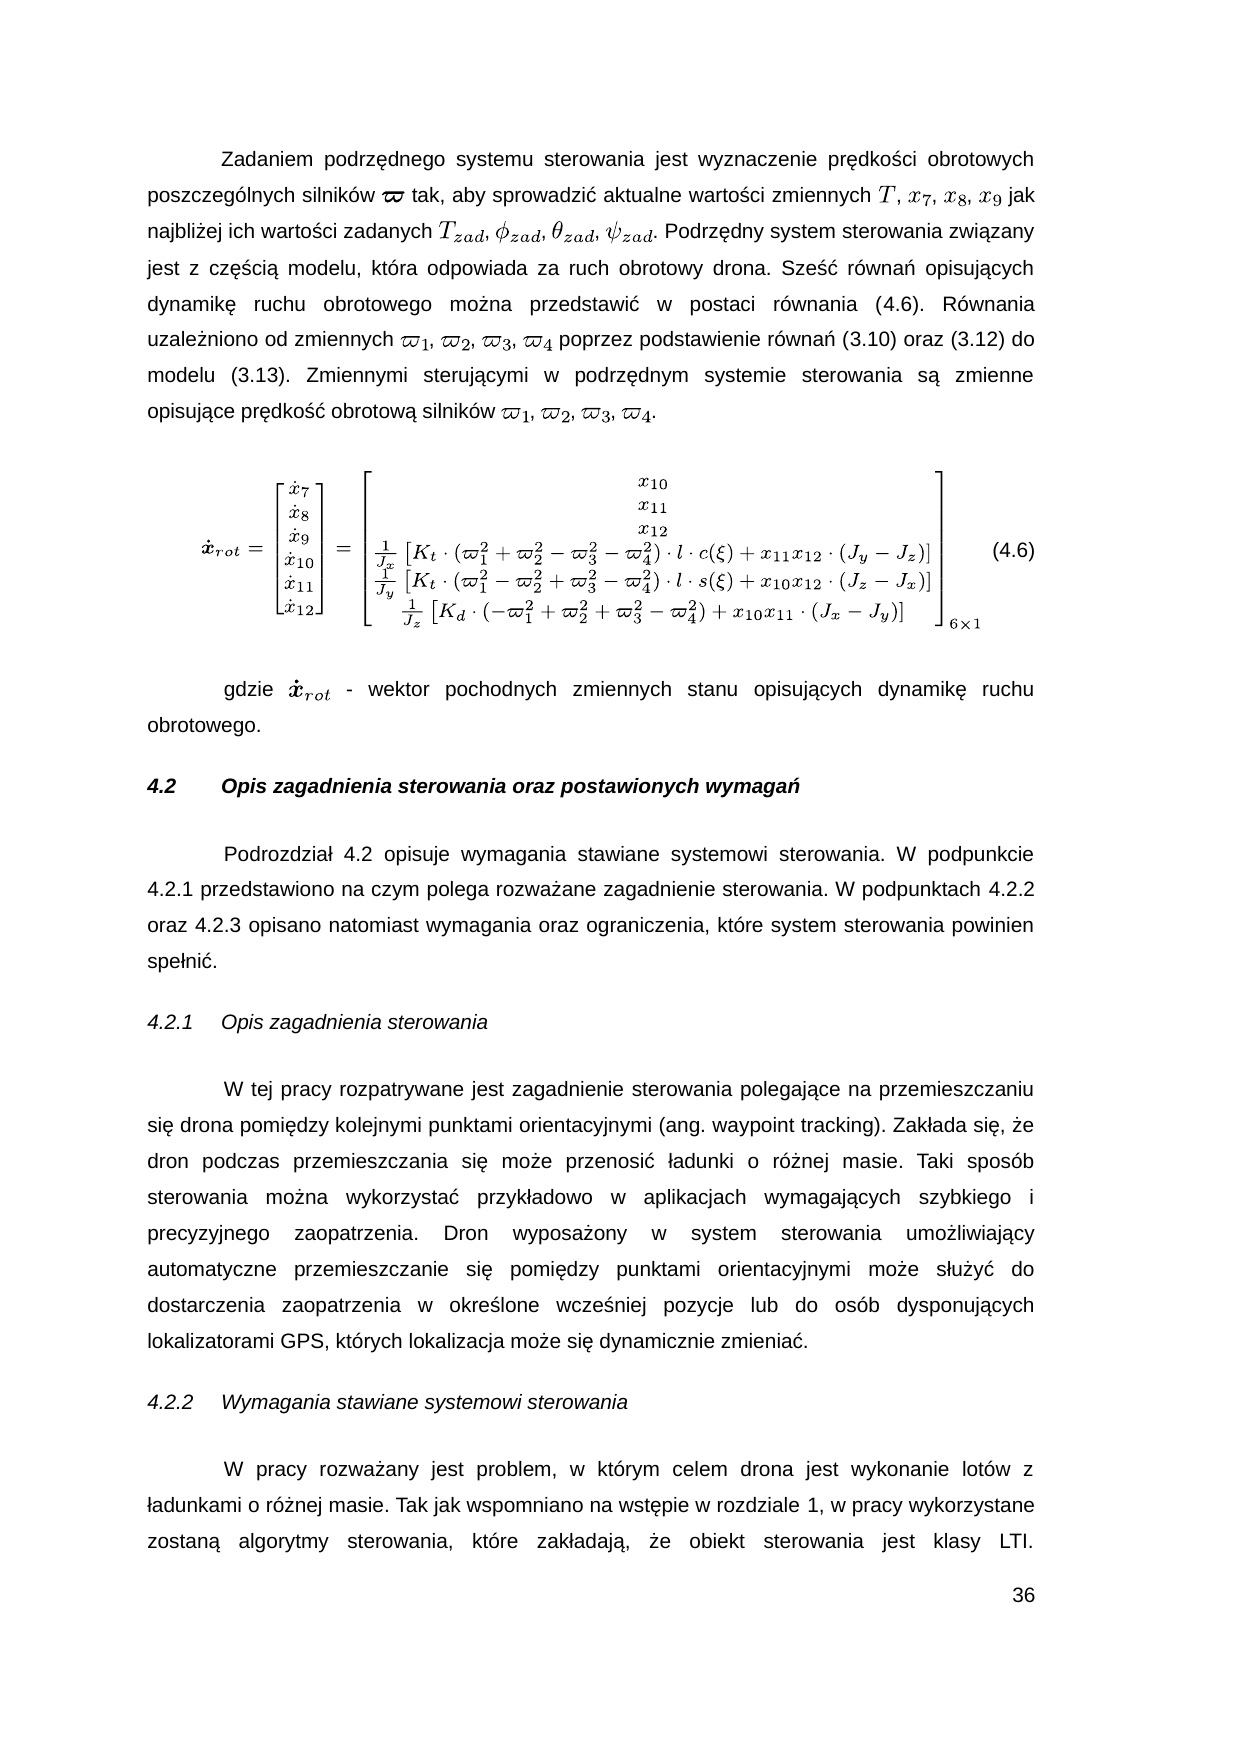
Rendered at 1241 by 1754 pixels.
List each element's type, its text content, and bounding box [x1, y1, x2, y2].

subtitle Opis zagadnienia sterowania oraz postawionych wymagań [147, 774, 1035, 798]
text (4.6) [943, 471, 1035, 629]
text Podrozdział 4.2 opisuje wymagania stawiane systemowi sterowania. W podpunkcie 4.2.1 przedstawiono na czym polega rozważane zagadnienie sterowania. W podpunktach 4.2.2 oraz 4.2.3 opisano natomiast wymagania oraz ograniczenia, które system sterowania powinien spełnić. [147, 841, 1035, 973]
text [147, 471, 952, 629]
text W pracy rozważany jest problem, w którym celem drona jest wykonanie lotów z ładunkami o różnej masie. Tak jak wspomniano na wstępie w rozdziale 1, w pracy wykorzystane zostaną algorytmy sterowania, które zakładają, że obiekt sterowania jest klasy LTI. [147, 1457, 1035, 1553]
text gdzie - wektor pochodnych zmiennych stanu opisujących dynamikę ruchu obrotowego. [147, 677, 1035, 737]
text W tej pracy rozpatrywane jest zagadnienie sterowania polegające na przemieszczaniu się drona pomiędzy kolejnymi punktami orientacyjnymi (ang. waypoint tracking). Zakłada się, że dron podczas przemieszczania się może przenosić ładunki o różnej masie. Taki sposób sterowania można wykorzystać przykładowo w aplikacjach wymagających szybkiego i precyzyjnego zaopatrzenia. Dron wyposażony w system sterowania umożliwiający automatyczne przemieszczanie się pomiędzy punktami orientacyjnymi może służyć do dostarczenia zaopatrzenia w określone wcześniej pozycje lub do osób dysponujących lokalizatorami GPS, których lokalizacja może się dynamicznie zmieniać. [147, 1077, 1035, 1353]
subtitle Opis zagadnienia sterowania [147, 1010, 1035, 1034]
text Zadaniem podrzędnego systemu sterowania jest wyznaczenie prędkości obrotowych poszczególnych silników tak, aby sprowadzić aktualne wartości zmiennych , , , jak najbliżej ich wartości zadanych , , , . Podrzędny system sterowania związany jest z częścią modelu, która odpowiada za ruch obrotowy drona. Sześć równań opisujących dynamikę ruchu obrotowego można przedstawić w postaci równania (4.6). Równania uzależniono od zmiennych , , , poprzez podstawienie równań (3.10) oraz (3.12) do modelu (3.13). Zmiennymi sterującymi w podrzędnym systemie sterowania są zmienne opisujące prędkość obrotową silników , , , . [147, 147, 1035, 423]
subtitle Wymagania stawiane systemowi sterowania [147, 1390, 1035, 1414]
